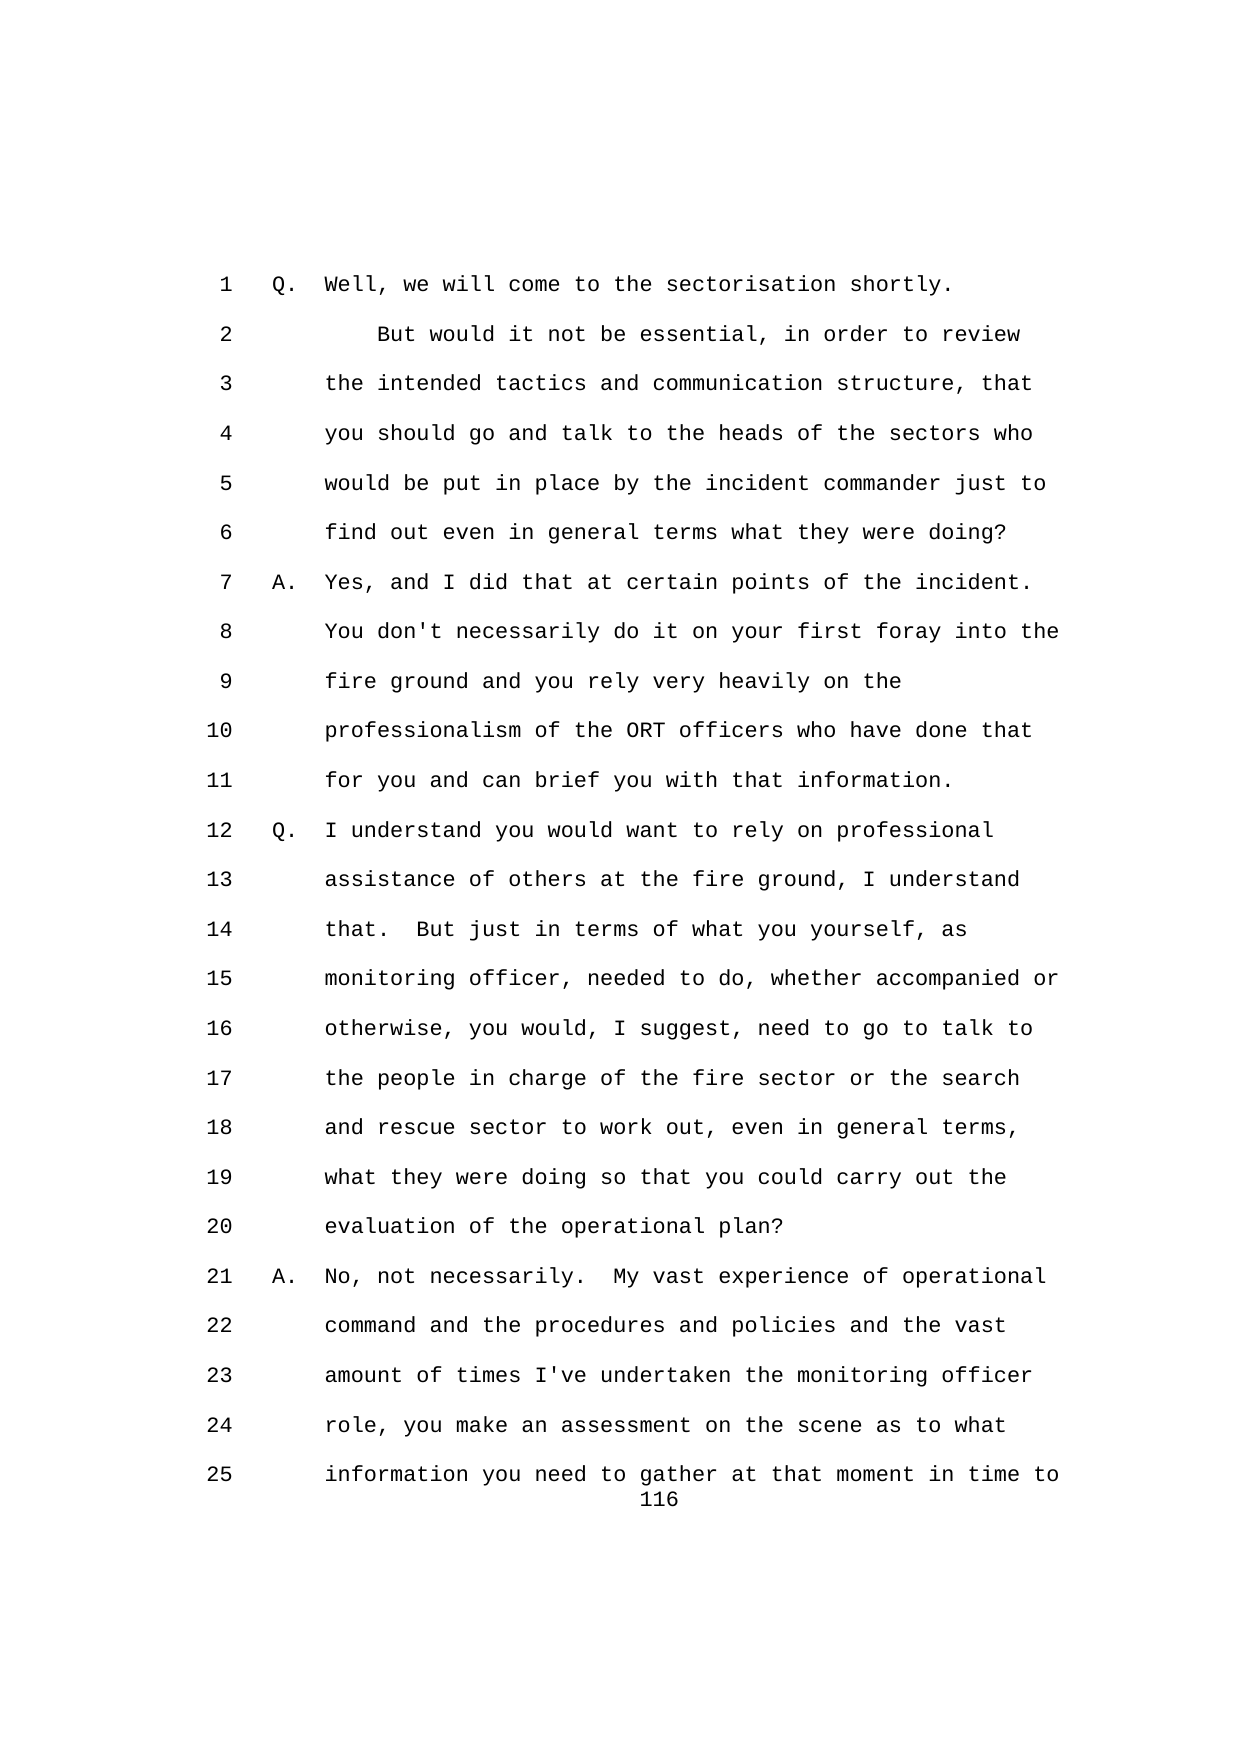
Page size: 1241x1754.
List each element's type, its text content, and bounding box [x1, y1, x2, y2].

text 13 assistance of others at the fire ground, I understand [75, 868, 1165, 893]
text 2 But would it not be essential, in order to review [75, 323, 1165, 348]
text 5 would be put in place by the incident commander just to [75, 472, 1165, 496]
text 16 otherwise, you would, I suggest, need to go to talk to [75, 1017, 1165, 1042]
text 9 fire ground and you rely very heavily on the [75, 670, 1165, 695]
text 18 and rescue sector to work out, even in general terms, [75, 1116, 1165, 1141]
text 23 amount of times I've undertaken the monitoring officer [75, 1364, 1165, 1389]
text 8 You don't necessarily do it on your first foray into the [75, 620, 1165, 645]
text 22 command and the procedures and policies and the vast [75, 1314, 1165, 1339]
text 7 A. Yes, and I did that at certain points of the incident. [75, 571, 1165, 596]
text 12 Q. I understand you would want to rely on professional [75, 819, 1165, 843]
text 24 role, you make an assessment on the scene as to what [75, 1414, 1165, 1438]
text 6 find out even in general terms what they were doing? [75, 521, 1165, 546]
text 1 Q. Well, we will come to the sectorisation shortly. [75, 273, 1165, 298]
text 17 the people in charge of the fire sector or the search [75, 1067, 1165, 1091]
text 15 monitoring officer, needed to do, whether accompanied or [75, 967, 1165, 992]
text 20 evaluation of the operational plan? [75, 1215, 1165, 1240]
text 11 for you and can brief you with that information. [75, 769, 1165, 794]
text 19 what they were doing so that you could carry out the [75, 1166, 1165, 1191]
text 14 that. But just in terms of what you yourself, as [75, 918, 1165, 943]
text 25 information you need to gather at that moment in time to [75, 1463, 1165, 1488]
text 3 the intended tactics and communication structure, that [75, 372, 1165, 397]
text 10 professionalism of the ORT officers who have done that [75, 719, 1165, 744]
text 4 you should go and talk to the heads of the sectors who [75, 422, 1165, 447]
text 116 [75, 1488, 1165, 1513]
text 21 A. No, not necessarily. My vast experience of operational [75, 1265, 1165, 1290]
